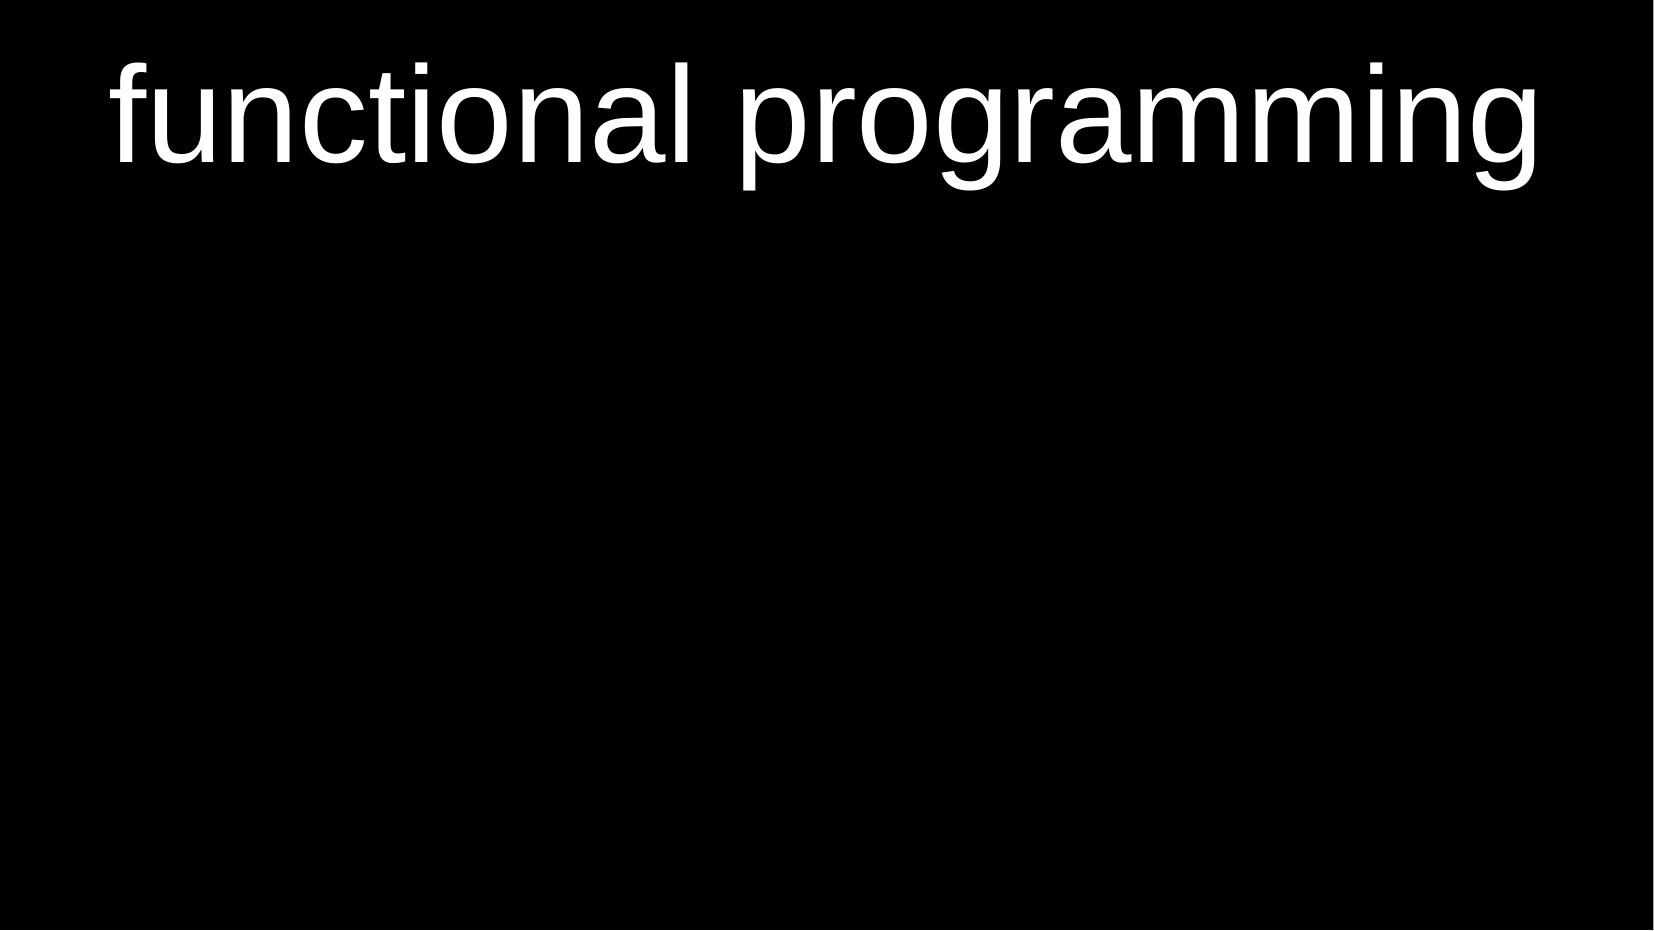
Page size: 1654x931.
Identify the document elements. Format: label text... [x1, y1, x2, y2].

title functional programming [82, 37, 1571, 193]
